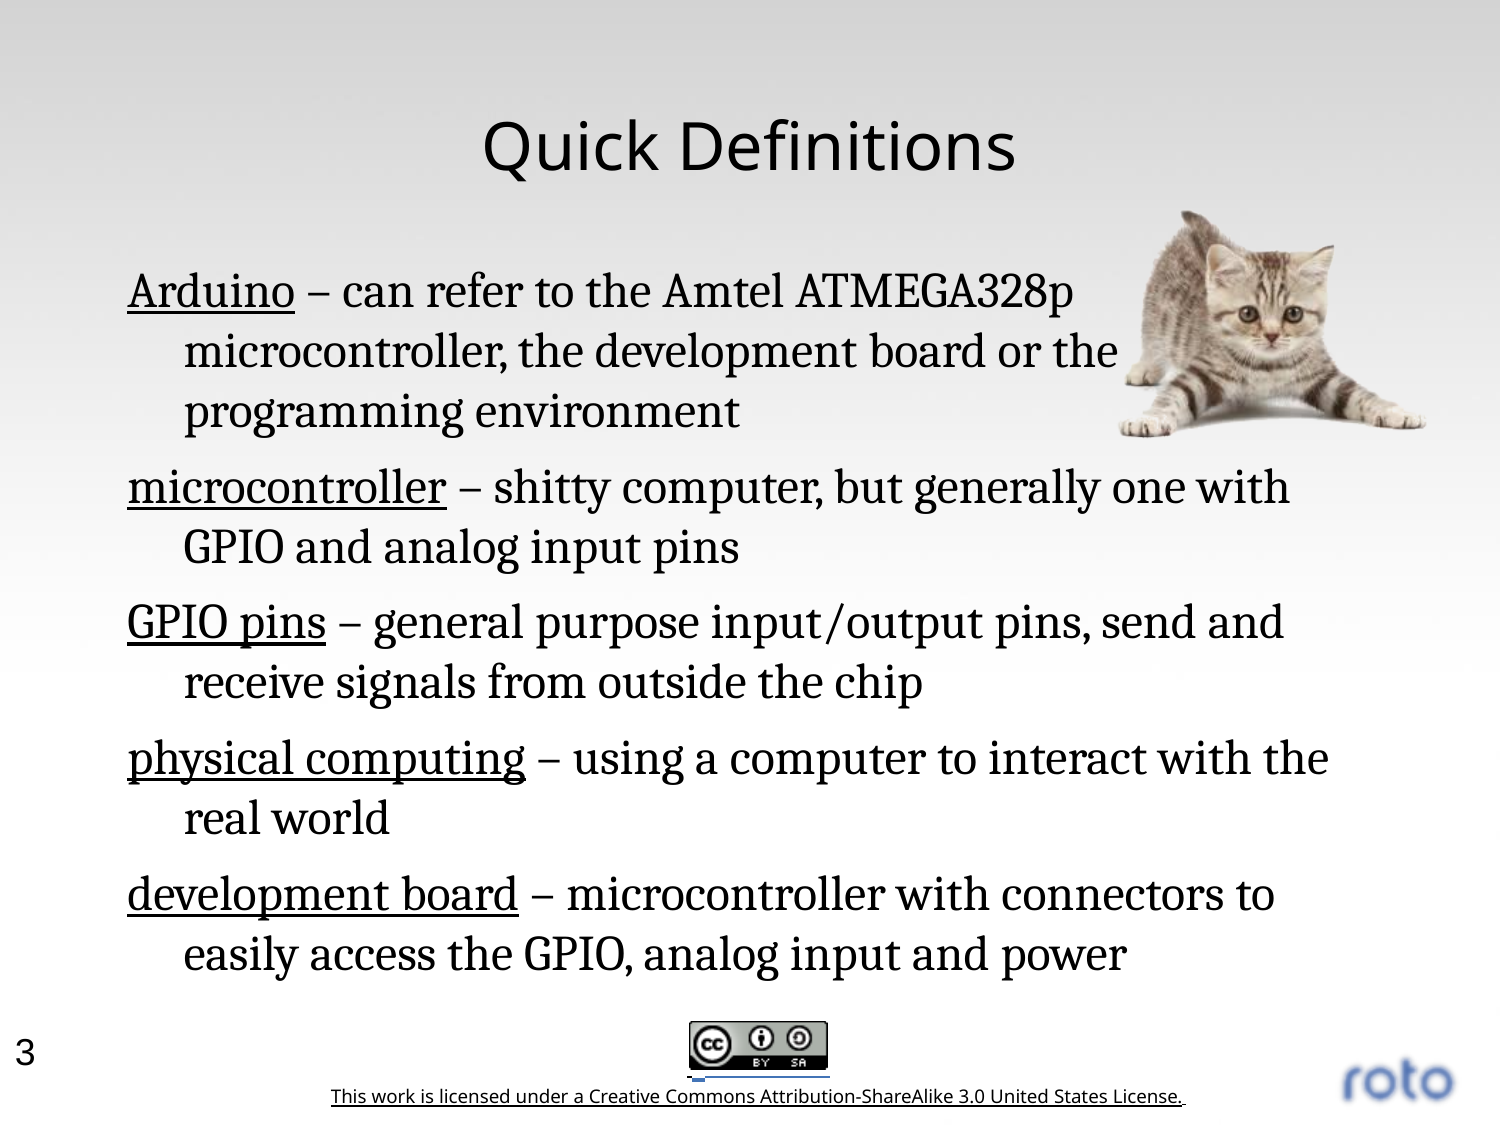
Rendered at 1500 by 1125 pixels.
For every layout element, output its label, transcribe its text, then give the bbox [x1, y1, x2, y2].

list Arduino – can refer to the Amtel ATMEGA328p microcontroller, the development board or the programming environment microcontroller – shitty computer, but generally one with GPIO and analog input pins GPIO pins – general purpose input/output pins, send and receive signals from outside the chip physical computing – using a computer to interact with the real world development board – microcontroller with connectors to easily access the GPIO, analog input and power [112, 249, 1388, 925]
title Quick Definitions [112, 49, 1388, 238]
picture [0, 0, 1500, 1125]
